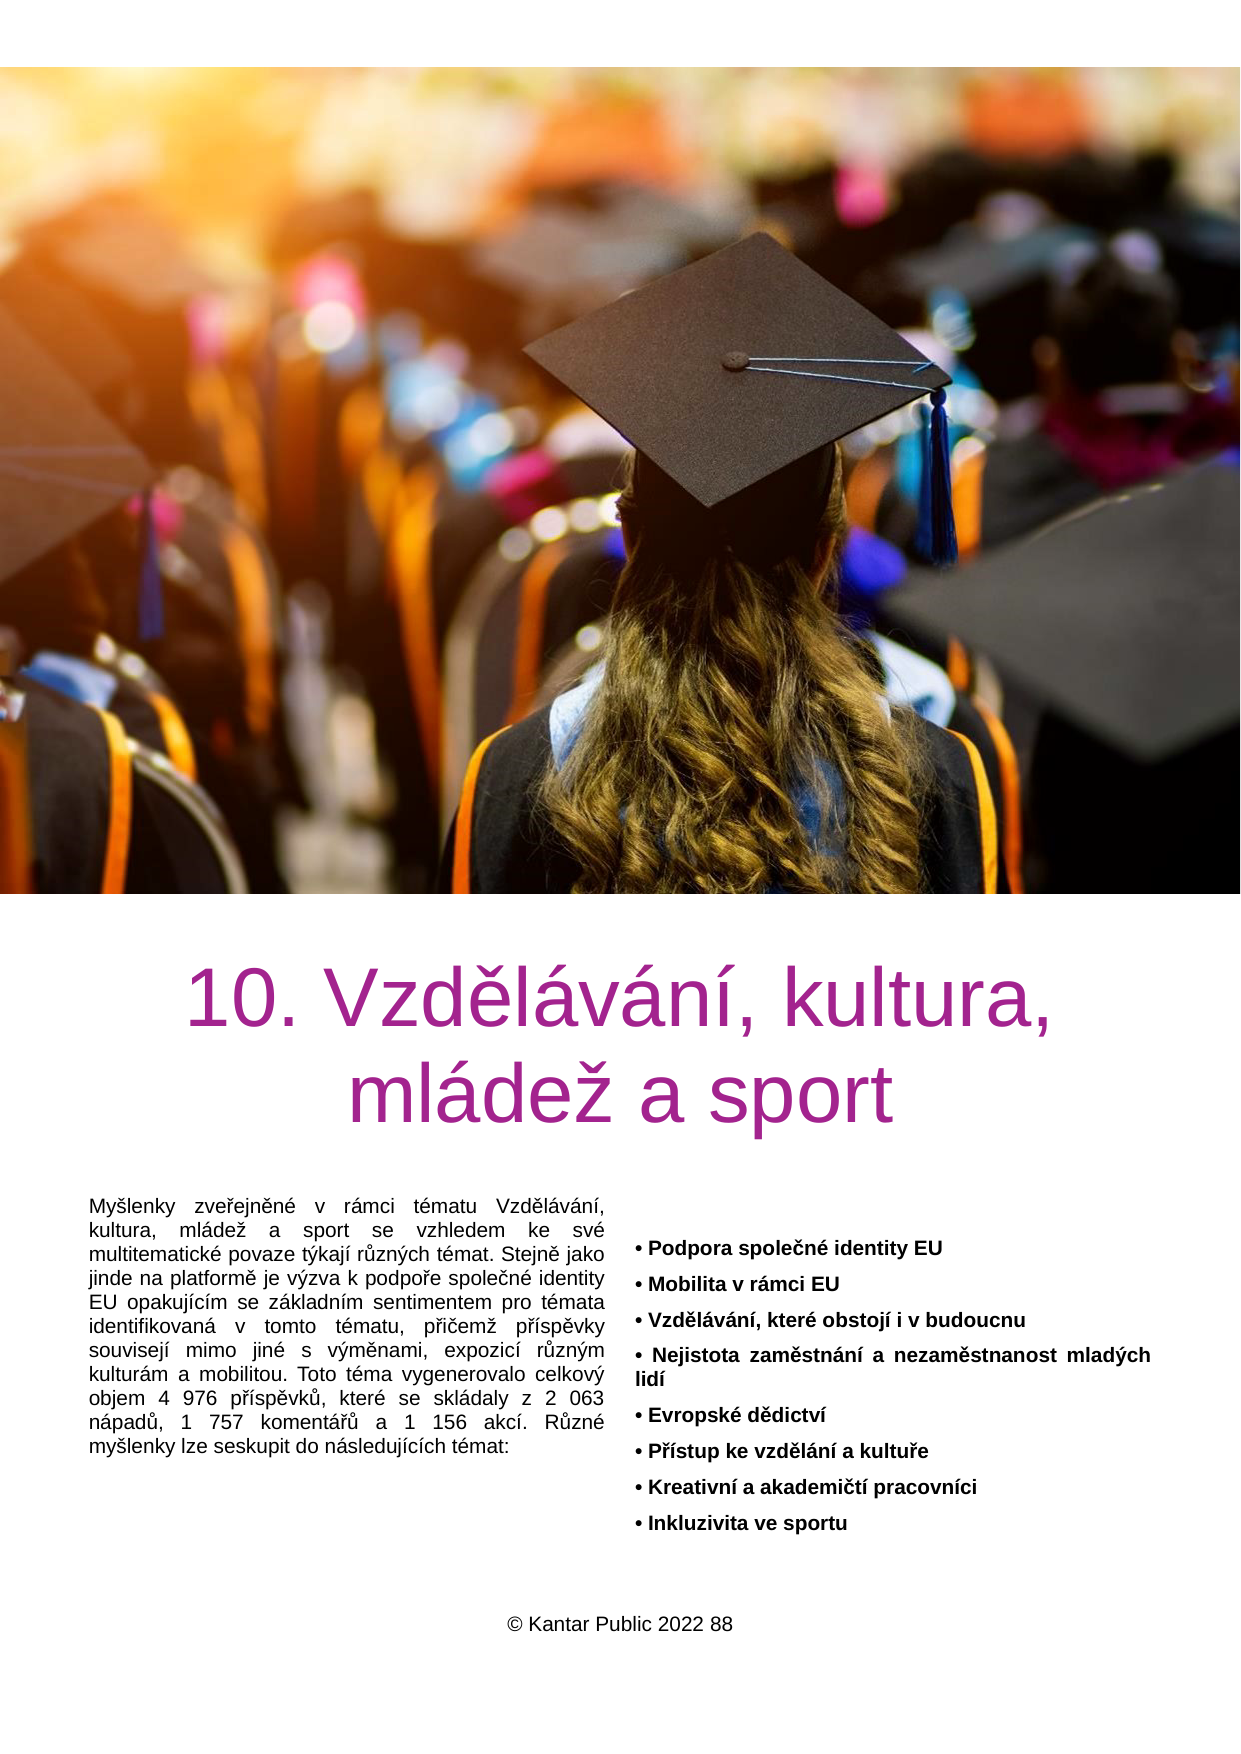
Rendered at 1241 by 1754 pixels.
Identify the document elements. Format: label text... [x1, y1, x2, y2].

text • Vzdělávání, které obstojí i v budoucnu [635, 1307, 1152, 1331]
subtitle 10. Vzdělávání, kultura, mládež a sport [88, 948, 1152, 1140]
text • Kreativní a akademičtí pracovníci [635, 1475, 1152, 1499]
text • Inkluzivita ve sportu [635, 1511, 1152, 1534]
picture [0, 67, 1241, 894]
text • Evropské dědictví [635, 1403, 1152, 1427]
text Myšlenky zveřejněné v rámci tématu Vzdělávání, kultura, mládež a sport se vzhledem ke své multitematické povaze týkají různých témat. Stejně jako jinde na platformě je výzva k podpoře společné identity EU opakujícím se základním sentimentem pro témata identifikovaná v tomto tématu, přičemž příspěvky souvisejí mimo jiné s výměnami, expozicí různým kulturám a mobilitou. Toto téma vygenerovalo celkový objem 4 976 příspěvků, které se skládaly z 2 063 nápadů, 1 757 komentářů a 1 156 akcí. Různé myšlenky lze seskupit do následujících témat: [88, 1194, 605, 1458]
text • Podpora společné identity EU [635, 1236, 1152, 1260]
text • Mobilita v rámci EU [635, 1272, 1152, 1296]
text • Nejistota zaměstnání a nezaměstnanost mladých lidí [635, 1343, 1152, 1391]
text • Přístup ke vzdělání a kultuře [635, 1439, 1152, 1463]
